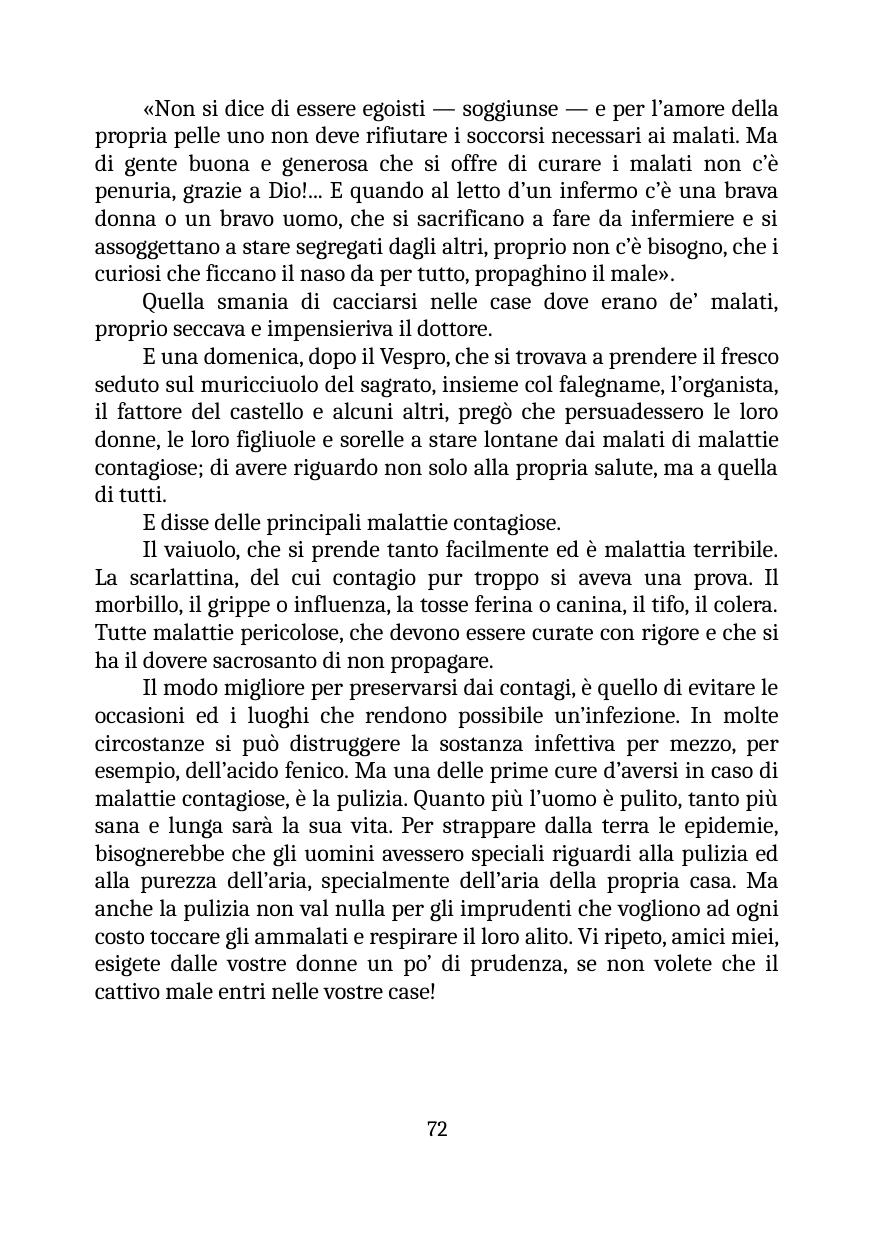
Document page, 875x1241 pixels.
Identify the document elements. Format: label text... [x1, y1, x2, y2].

text E una domenica, dopo il Vespro, che si trovava a prendere il fresco seduto sul muricciuolo del sagrato, insieme col falegname, l’organista, il fattore del castello e alcuni altri, pregò che persuadessero le loro donne, le loro figliuole e sorelle a stare lontane dai malati di malattie contagiose; di avere riguardo non solo alla propria salute, ma a quella di tutti. [94, 343, 779, 508]
text Quella smania di cacciarsi nelle case dove erano de’ malati, proprio seccava e impensieriva il dottore. [94, 288, 779, 343]
text Il modo migliore per preservarsi dai contagi, è quello di evitare le occasioni ed i luoghi che rendono possibile un’infezione. In molte circostanze si può distruggere la sostanza infettiva per mezzo, per esempio, dell’acido fenico. Ma una delle prime cure d’aversi in caso di malattie contagiose, è la pulizia. Quanto più l’uomo è pulito, tanto più sana e lunga sarà la sua vita. Per strappare dalla terra le epidemie, bisognerebbe che gli uomini avessero speciali riguardi alla pulizia ed alla purezza dell’aria, specialmente dell’aria della propria casa. Ma anche la pulizia non val nulla per gli imprudenti che vogliono ad ogni costo toccare gli ammalati e respirare il loro alito. Vi ripeto, amici miei, esigete dalle vostre donne un po’ di prudenza, se non volete che il cattivo male entri nelle vostre case! [94, 674, 779, 1005]
text E disse delle principali malattie contagiose. [94, 508, 779, 536]
text Il vaiuolo, che si prende tanto facilmente ed è malattia terribile. La scarlattina, del cui contagio pur troppo si aveva una prova. Il morbillo, il grippe o influenza, la tosse ferina o canina, il tifo, il colera. Tutte malattie pericolose, che devono essere curate con rigore e che si ha il dovere sacrosanto di non propagare. [94, 536, 779, 674]
text «Non si dice di essere egoisti — soggiunse — e per l’amore della propria pelle uno non deve rifiutare i soccorsi necessari ai malati. Ma di gente buona e generosa che si offre di curare i malati non c’è penuria, grazie a Dio!... E quando al letto d’un infermo c’è una brava donna o un bravo uomo, che si sacrificano a fare da infermiere e si assoggettano a stare segregati dagli altri, proprio non c’è bisogno, che i curiosi che ficcano il naso da per tutto, propaghino il male». [94, 94, 779, 288]
